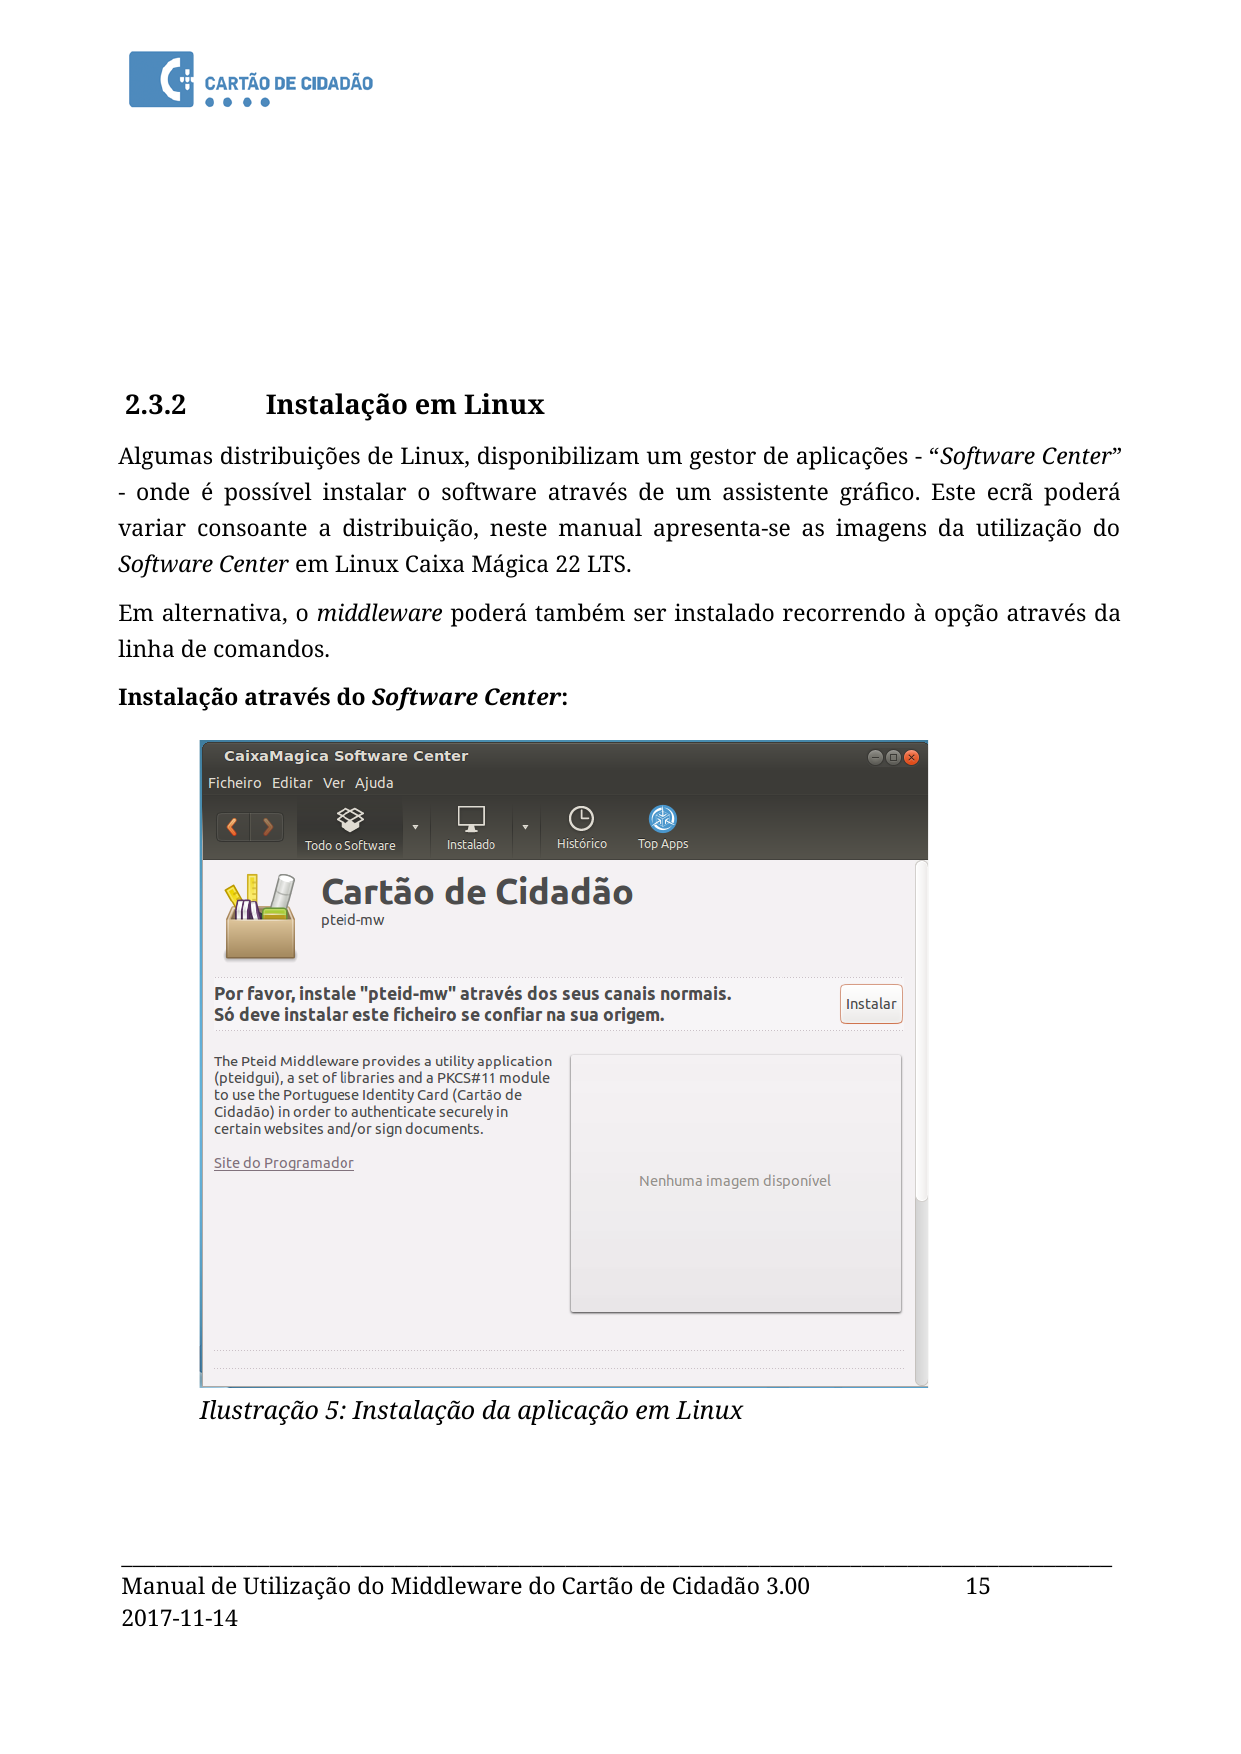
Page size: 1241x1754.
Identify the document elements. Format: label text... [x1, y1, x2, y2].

picture [127, 45, 420, 115]
text Instalação através do Software Center: [118, 681, 1122, 712]
list Ilustração 5: Instalação da aplicação em Linux [199, 1388, 928, 1427]
subtitle Instalação em Linux [118, 385, 1122, 422]
text Em alternativa, o middleware poderá também ser instalado recorrendo à opção através da linha de comandos. [118, 597, 1122, 664]
text Algumas distribuições de Linux, disponibilizam um gestor de aplicações - “Software Center” - onde é possível instalar o software através de um assistente gráfico. Este ecrã poderá variar consoante a distribuição, neste manual apresenta-se as imagens da utilização do Software Center em Linux Caixa Mágica 22 LTS. [118, 440, 1122, 579]
picture [199, 740, 929, 1388]
